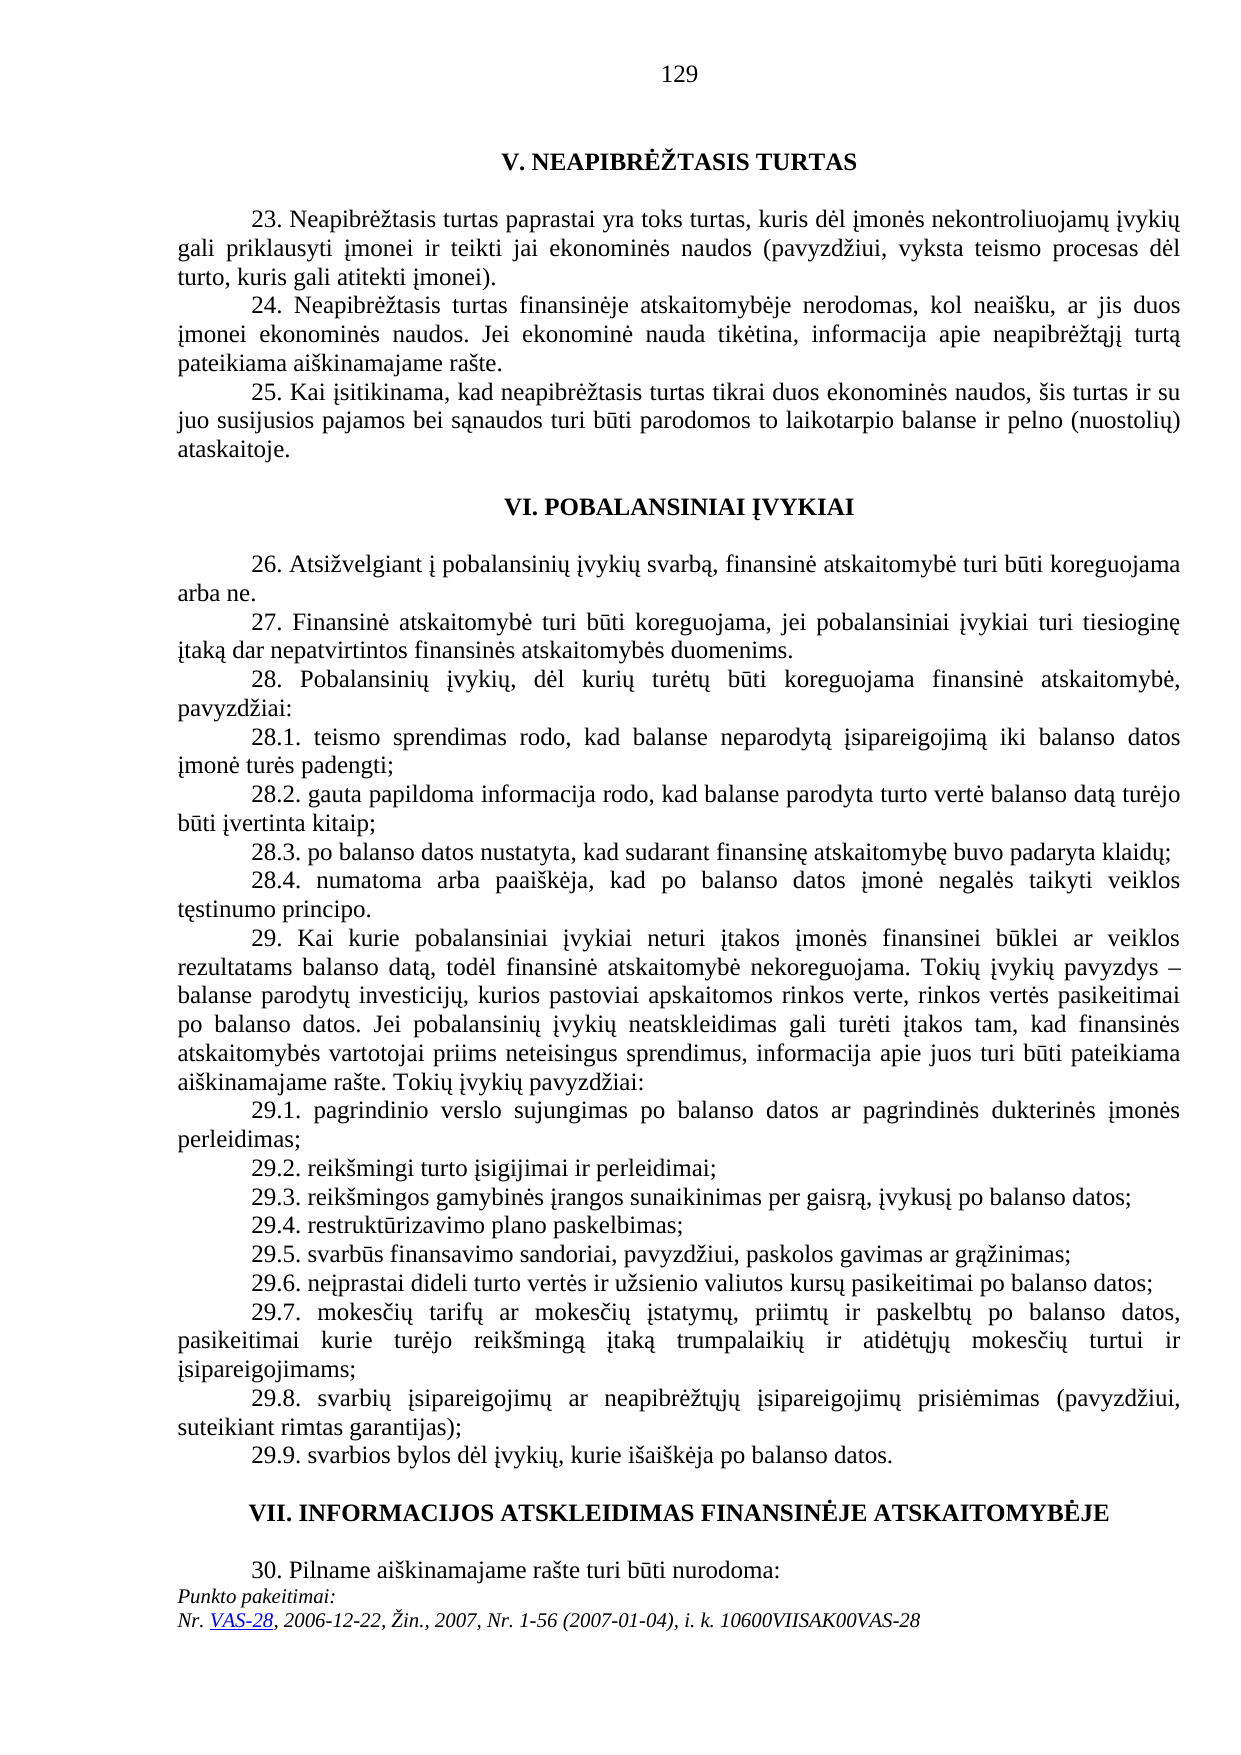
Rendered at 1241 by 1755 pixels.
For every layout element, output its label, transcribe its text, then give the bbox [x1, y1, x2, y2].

text V. NEAPIBRĖŽTASIS TURTAS [177, 147, 1181, 176]
text 27. Finansinė atskaitomybė turi būti koreguojama, jei pobalansiniai įvykiai turi tiesioginę įtaką dar nepatvirtintos finansinės atskaitomybės duomenims. [177, 607, 1181, 664]
text 30. Pilname aiškinamajame rašte turi būti nurodoma: [177, 1556, 1181, 1584]
text 29. Kai kurie pobalansiniai įvykiai neturi įtakos įmonės finansinei būklei ar veiklos rezultatams balanso datą, todėl finansinė atskaitomybė nekoreguojama. Tokių įvykių pavyzdys – balanse parodytų investicijų, kurios pastoviai apskaitomos rinkos verte, rinkos vertės pasikeitimai po balanso datos. Jei pobalansinių įvykių neatskleidimas gali turėti įtakos tam, kad finansinės atskaitomybės vartotojai priims neteisingus sprendimus, informacija apie juos turi būti pateikiama aiškinamajame rašte. Tokių įvykių pavyzdžiai: [177, 923, 1181, 1096]
text 29.8. svarbių įsipareigojimų ar neapibrėžtųjų įsipareigojimų prisiėmimas (pavyzdžiui, suteikiant rimtas garantijas); [177, 1383, 1181, 1441]
text VI. POBALANSINIAI ĮVYKIAI [177, 492, 1181, 521]
text 29.2. reikšmingi turto įsigijimai ir perleidimai; [177, 1153, 1181, 1182]
text 29.5. svarbūs finansavimo sandoriai, pavyzdžiui, paskolos gavimas ar grąžinimas; [177, 1239, 1181, 1268]
text 29.3. reikšmingos gamybinės įrangos sunaikinimas per gaisrą, įvykusį po balanso datos; [177, 1182, 1181, 1211]
text 28.3. po balanso datos nustatyta, kad sudarant finansinę atskaitomybę buvo padaryta klaidų; [177, 837, 1181, 866]
text 28.2. gauta papildoma informacija rodo, kad balanse parodyta turto vertė balanso datą turėjo būti įvertinta kitaip; [177, 779, 1181, 837]
text 26. Atsižvelgiant į pobalansinių įvykių svarbą, finansinė atskaitomybė turi būti koreguojama arba ne. [177, 549, 1181, 607]
text 29.1. pagrindinio verslo sujungimas po balanso datos ar pagrindinės dukterinės įmonės perleidimas; [177, 1096, 1181, 1153]
text 28.1. teismo sprendimas rodo, kad balanse neparodytą įsipareigojimą iki balanso datos įmonė turės padengti; [177, 722, 1181, 779]
text 25. Kai įsitikinama, kad neapibrėžtasis turtas tikrai duos ekonominės naudos, šis turtas ir su juo susijusios pajamos bei sąnaudos turi būti parodomos to laikotarpio balanse ir pelno (nuostolių) ataskaitoje. [177, 377, 1181, 463]
text Nr. VAS-28, 2006-12-22, Žin., 2007, Nr. 1-56 (2007-01-04), i. k. 10600VIISAK00VAS-28 [177, 1608, 1181, 1632]
text 29.9. svarbios bylos dėl įvykių, kurie išaiškėja po balanso datos. [177, 1441, 1181, 1469]
text 23. Neapibrėžtasis turtas paprastai yra toks turtas, kuris dėl įmonės nekontroliuojamų įvykių gali priklausyti įmonei ir teikti jai ekonominės naudos (pavyzdžiui, vyksta teismo procesas dėl turto, kuris gali atitekti įmonei). [177, 204, 1181, 291]
text 28. Pobalansinių įvykių, dėl kurių turėtų būti koreguojama finansinė atskaitomybė, pavyzdžiai: [177, 664, 1181, 722]
text 24. Neapibrėžtasis turtas finansinėje atskaitomybėje nerodomas, kol neaišku, ar jis duos įmonei ekonominės naudos. Jei ekonominė nauda tikėtina, informacija apie neapibrėžtąjį turtą pateikiama aiškinamajame rašte. [177, 291, 1181, 377]
text 29.6. neįprastai dideli turto vertės ir užsienio valiutos kursų pasikeitimai po balanso datos; [177, 1268, 1181, 1297]
text 29.4. restruktūrizavimo plano paskelbimas; [177, 1211, 1181, 1239]
text 29.7. mokesčių tarifų ar mokesčių įstatymų, priimtų ir paskelbtų po balanso datos, pasikeitimai kurie turėjo reikšmingą įtaką trumpalaikių ir atidėtųjų mokesčių turtui ir įsipareigojimams; [177, 1297, 1181, 1383]
text 28.4. numatoma arba paaiškėja, kad po balanso datos įmonė negalės taikyti veiklos tęstinumo principo. [177, 866, 1181, 923]
text Punkto pakeitimai: [177, 1584, 1181, 1608]
text VII. INFORMACIJOS ATSKLEIDIMAS FINANSINĖJE ATSKAITOMYBĖJE [177, 1498, 1181, 1527]
